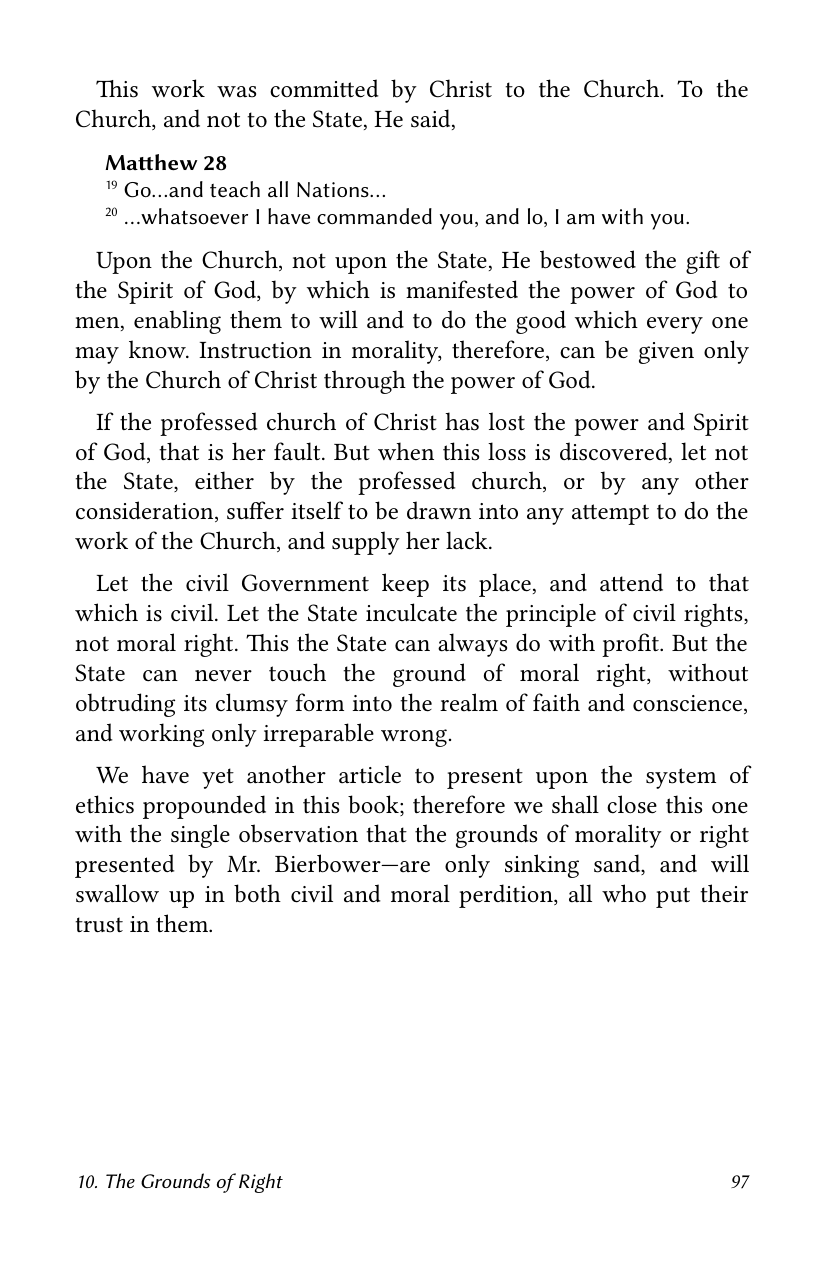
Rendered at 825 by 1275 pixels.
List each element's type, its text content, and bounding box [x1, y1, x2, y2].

text 19 Go...and teach all Nations… [105, 177, 720, 203]
text We have yet another article to present upon the system of ethics propounded in this book; therefore we shall close this one with the single observation that the grounds of morality or right presented by Mr. Bierbower—are only sinking sand, and will swallow up in both civil and moral perdition, all who put their trust in them. [75, 761, 750, 939]
text 20 ...whatsoever I have commanded you, and lo, I am with you. [105, 204, 720, 230]
text Upon the Church, not upon the State, He bestowed the gift of the Spirit of God, by which is manifested the power of God to men, enabling them to will and to do the good which every one may know. Instruction in morality, therefore, can be given only by the Church of Christ through the power of God. [75, 246, 750, 394]
text This work was committed by Christ to the Church. To the Church, and not to the State, He said, [75, 75, 750, 133]
text Let the civil Government keep its place, and attend to that which is civil. Let the State inculcate the principle of civil rights, not moral right. This the State can always do with profit. But the State can never touch the ground of moral right, without obtruding its clumsy form into the realm of faith and conscience, and working only irreparable wrong. [75, 569, 750, 747]
text If the professed church of Christ has lost the power and Spirit of God, that is her fault. But when this loss is discovered, let not the State, either by the professed church, or by any other consideration, suffer itself to be drawn into any attempt to do the work of the Church, and supply her lack. [75, 408, 750, 556]
text Matthew 28 [105, 150, 750, 176]
